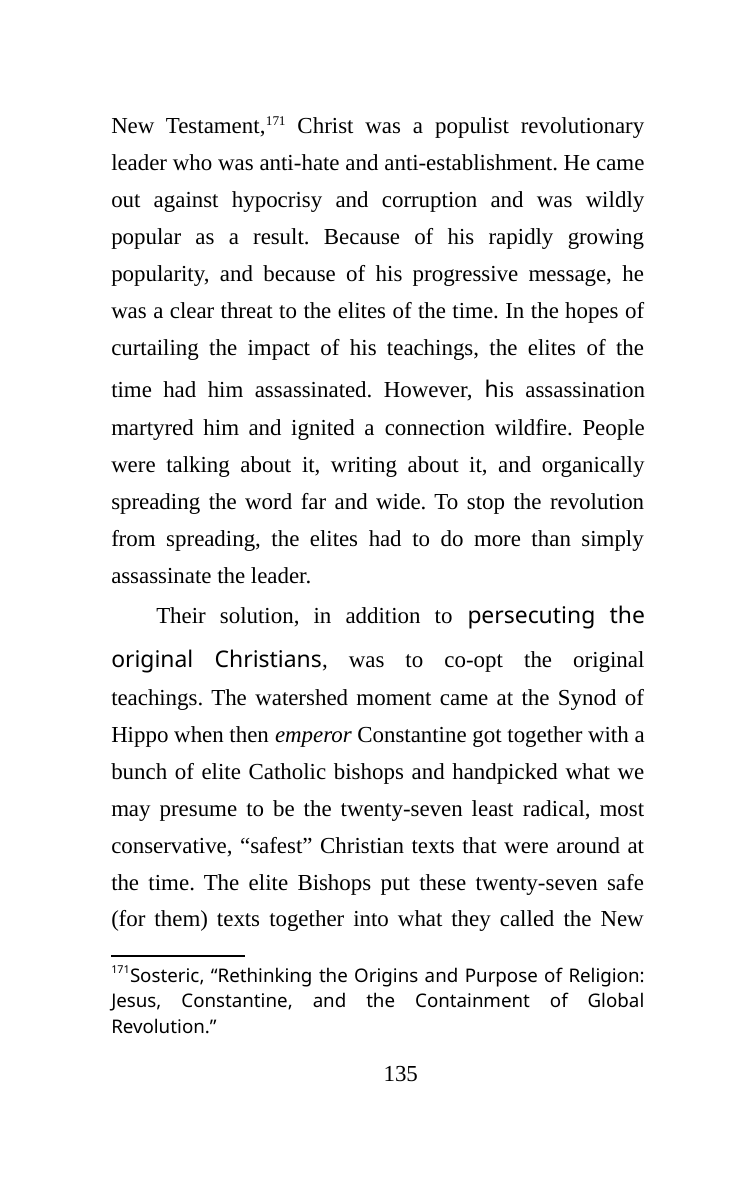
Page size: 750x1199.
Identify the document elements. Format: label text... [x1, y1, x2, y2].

text New Testament, Christ was a populist revolutionary leader who was anti-hate and anti-establishment. He came out against hypocrisy and corruption and was wildly popular as a result. Because of his rapidly growing popularity, and because of his progressive message, he was a clear threat to the elites of the time. In the hopes of curtailing the impact of his teachings, the elites of the time had him assassinated. However, his assassination martyred him and ignited a connection wildfire. People were talking about it, writing about it, and organically spreading the word far and wide. To stop the revolution from spreading, the elites had to do more than simply assassinate the leader. [111, 112, 645, 588]
text Sosteric, “Rethinking the Origins and Purpose of Religion: Jesus, Constantine, and the Containment of Global Revolution.” [111, 962, 645, 1039]
text Their solution, in addition to persecuting the original Christians, was to co-opt the original teachings. The watershed moment came at the Synod of Hippo when then emperor Constantine got together with a bunch of elite Catholic bishops and handpicked what we may presume to be the twenty-seven least radical, most conservative, “safest” Christian texts that were around at the time. The elite Bishops put these twenty-seven safe (for them) texts together into what they called the New [111, 599, 645, 932]
